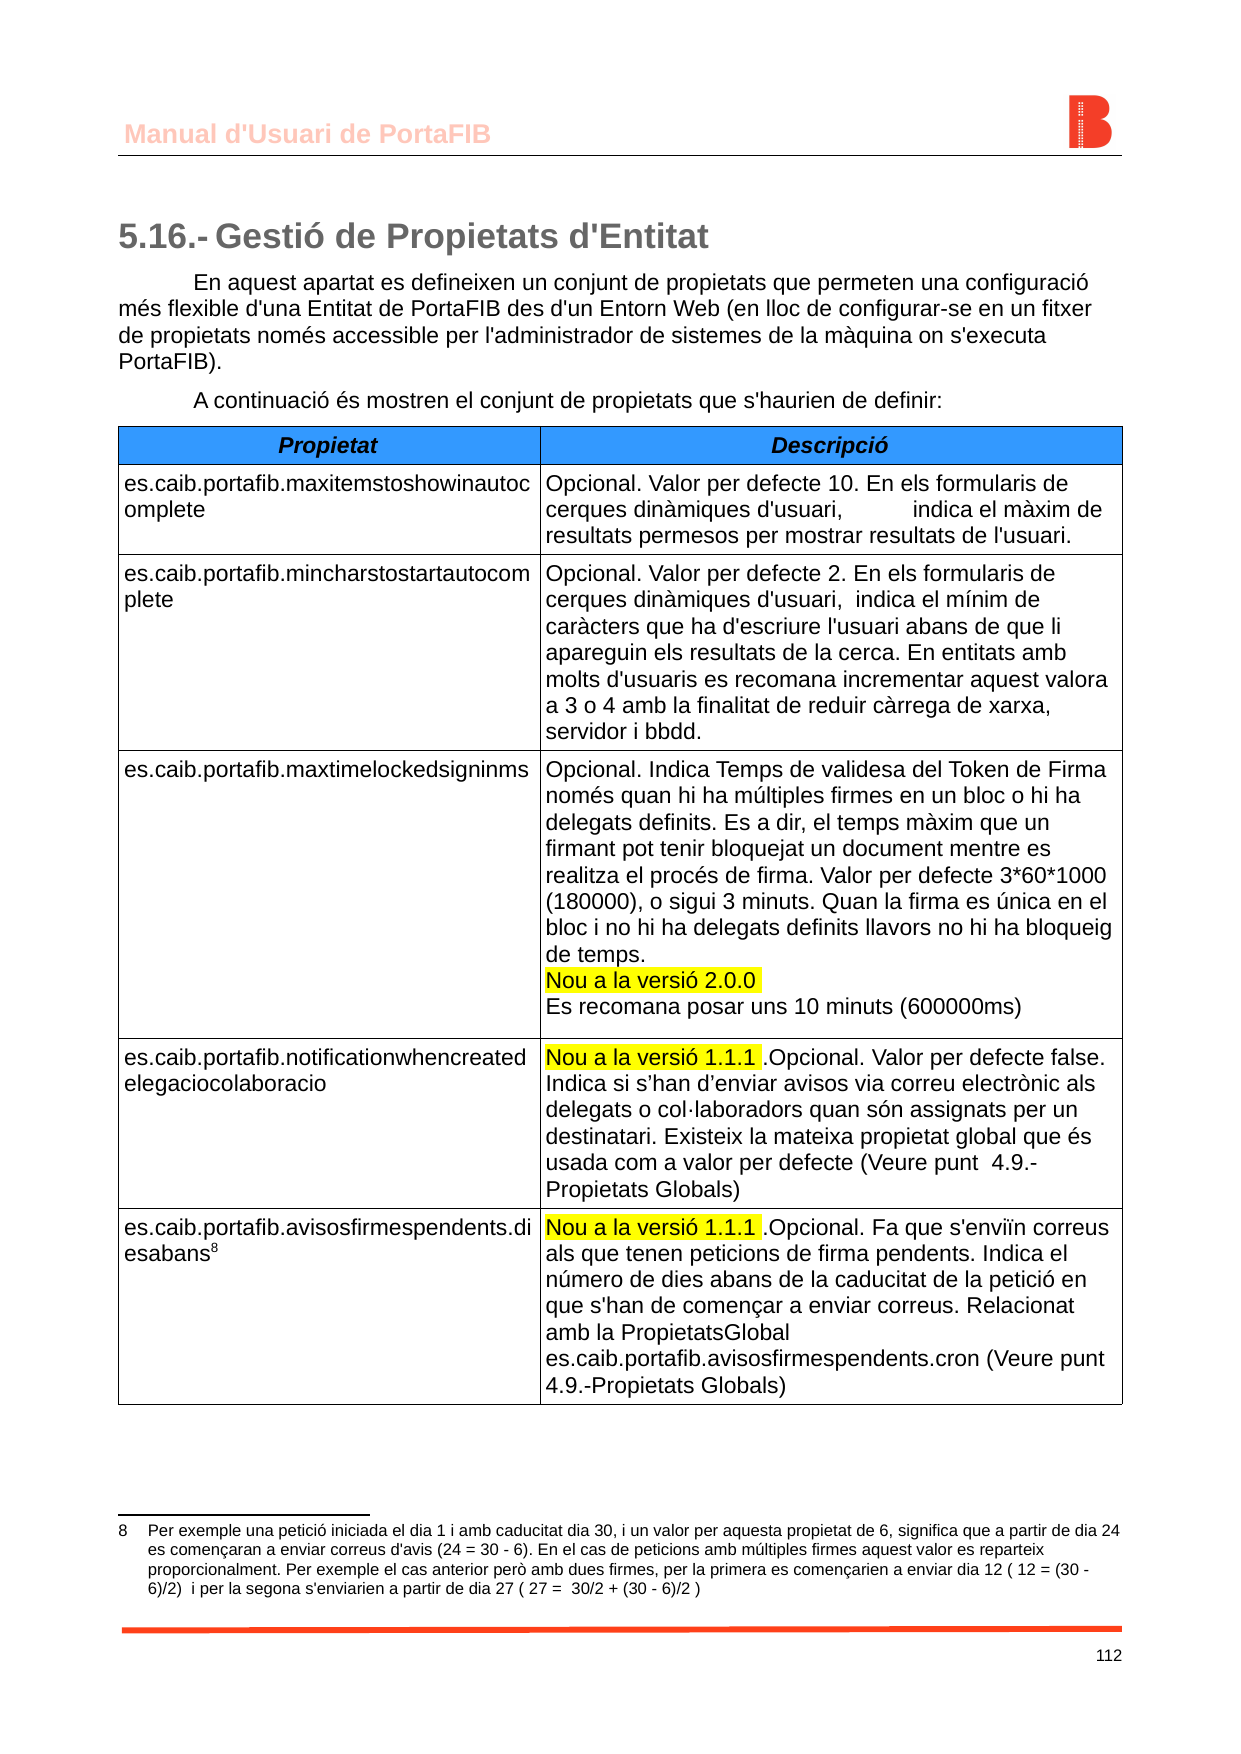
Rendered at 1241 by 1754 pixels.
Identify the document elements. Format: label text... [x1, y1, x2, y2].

table_cell es.caib.portafib.notificationwhencreatedelegaciocolaboracio [119, 1039, 540, 1208]
table_cell Nou a la versió 1.1.1 .Opcional. Fa que s'enviïn correus als que tenen peticions de firma pendents. Indica el número de dies abans de la caducitat de la petició en que s'han de començar a enviar correus. Relacionat amb la PropietatsGlobal es.caib.portafib.avisosfirmespendents.cron (Veure punt 4.9.-Propietats Globals) [541, 1209, 1122, 1404]
table_cell Opcional. Indica Temps de validesa del Token de Firma només quan hi ha múltiples firmes en un bloc o hi ha delegats definits. Es a dir, el temps màxim que un firmant pot tenir bloquejat un document mentre es realitza el procés de firma. Valor per defecte 3*60*1000 (180000), o sigui 3 minuts. Quan la firma es única en el bloc i no hi ha delegats definits llavors no hi ha bloqueig de temps. Nou a la versió 2.0.0 Es recomana posar uns 10 minuts (600000ms) [541, 751, 1122, 1038]
table_cell es.caib.portafib.maxtimelockedsigninms [119, 751, 540, 1038]
table_header Descripció [541, 427, 1122, 464]
text A continuació és mostren el conjunt de propietats que s'haurien de definir: [118, 387, 1122, 413]
table_cell es.caib.portafib.avisosfirmespendents.diesabans [119, 1209, 540, 1404]
picture [1063, 94, 1117, 150]
table_header Propietat [119, 427, 540, 464]
table_cell Nou a la versió 1.1.1 .Opcional. Valor per defecte false. Indica si s’han d’enviar avisos via correu electrònic als delegats o col·laboradors quan són assignats per un destinatari. Existeix la mateixa propietat global que és usada com a valor per defecte (Veure punt 4.9.-Propietats Globals) [541, 1039, 1122, 1208]
table_cell es.caib.portafib.mincharstostartautocomplete [119, 555, 540, 750]
text En aquest apartat es defineixen un conjunt de propietats que permeten una configuració més flexible d'una Entitat de PortaFIB des d'un Entorn Web (en lloc de configurar-se en un fitxer de propietats només accessible per l'administrador de sistemes de la màquina on s'executa PortaFIB). [118, 269, 1122, 374]
table_cell Opcional. Valor per defecte 2. En els formularis de cerques dinàmiques d'usuari, indica el mínim de caràcters que ha d'escriure l'usuari abans de que li apareguin els resultats de la cerca. En entitats amb molts d'usuaris es recomana incrementar aquest valora a 3 o 4 amb la finalitat de reduir càrrega de xarxa, servidor i bbdd. [541, 555, 1122, 750]
subtitle Gestió de Propietats d'Entitat [118, 216, 1122, 256]
table_cell es.caib.portafib.maxitemstoshowinautocomplete [119, 465, 540, 554]
table_cell Opcional. Valor per defecte 10. En els formularis de cerques dinàmiques d'usuari, indica el màxim de resultats permesos per mostrar resultats de l'usuari. [541, 465, 1122, 554]
